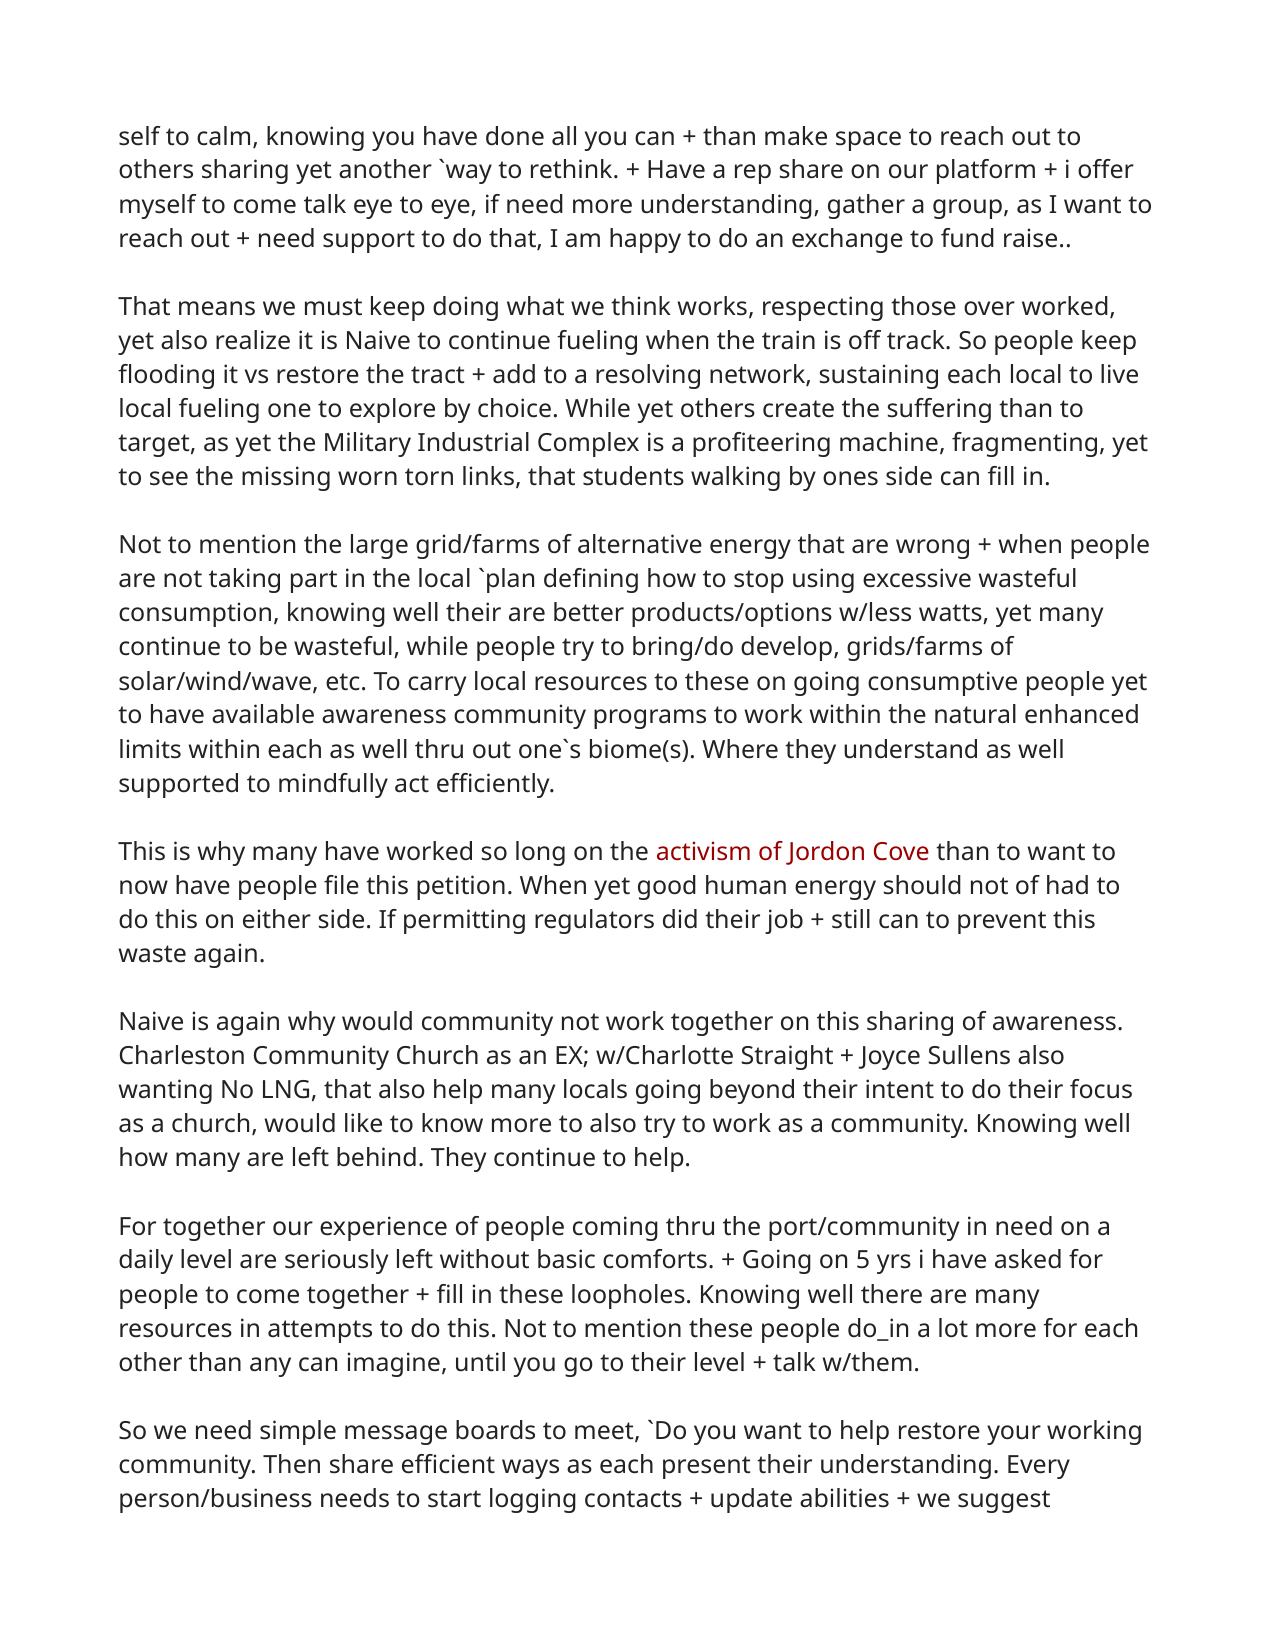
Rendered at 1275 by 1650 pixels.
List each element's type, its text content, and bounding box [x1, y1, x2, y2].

text For together our experience of people coming thru the port/community in need on a daily level are seriously left without basic comforts. + Going on 5 yrs i have asked for people to come together + fill in these loopholes. Knowing well there are many resources in attempts to do this. Not to mention these people do_in a lot more for each other than any can imagine, until you go to their level + talk w/them. [118, 1208, 1157, 1378]
text This is why many have worked so long on the activism of Jordon Cove than to want to now have people file this petition. When yet good human energy should not of had to do this on either side. If permitting regulators did their job + still can to prevent this waste again. [118, 833, 1157, 970]
text So we need simple message boards to meet, `Do you want to help restore your working community. Then share efficient ways as each present their understanding. Every person/business needs to start logging contacts + update abilities + we suggest [118, 1412, 1157, 1515]
text That means we must keep doing what we think works, respecting those over worked, yet also realize it is Naive to continue fueling when the train is off track. So people keep flooding it vs restore the tract + add to a resolving network, sustaining each local to live local fueling one to explore by choice. While yet others create the suffering than to target, as yet the Military Industrial Complex is a profiteering machine, fragmenting, yet to see the missing worn torn links, that students walking by ones side can fill in. [118, 288, 1157, 493]
text Naive is again why would community not work together on this sharing of awareness. Charleston Community Church as an EX; w/Charlotte Straight + Joyce Sullens also wanting No LNG, that also help many locals going beyond their intent to do their focus as a church, would like to know more to also try to work as a community. Knowing well how many are left behind. They continue to help. [118, 1004, 1157, 1174]
text self to calm, knowing you have done all you can + than make space to reach out to others sharing yet another `way to rethink. + Have a rep share on our platform + i offer myself to come talk eye to eye, if need more understanding, gather a group, as I want to reach out + need support to do that, I am happy to do an exchange to fund raise.. [118, 118, 1157, 254]
text Not to mention the large grid/farms of alternative energy that are wrong + when people are not taking part in the local `plan defining how to stop using excessive wasteful consumption, knowing well their are better products/options w/less watts, yet many continue to be wasteful, while people try to bring/do develop, grids/farms of solar/wind/wave, etc. To carry local resources to these on going consumptive people yet to have available awareness community programs to work within the natural enhanced limits within each as well thru out one`s biome(s). Where they understand as well supported to mindfully act efficiently. [118, 527, 1157, 799]
